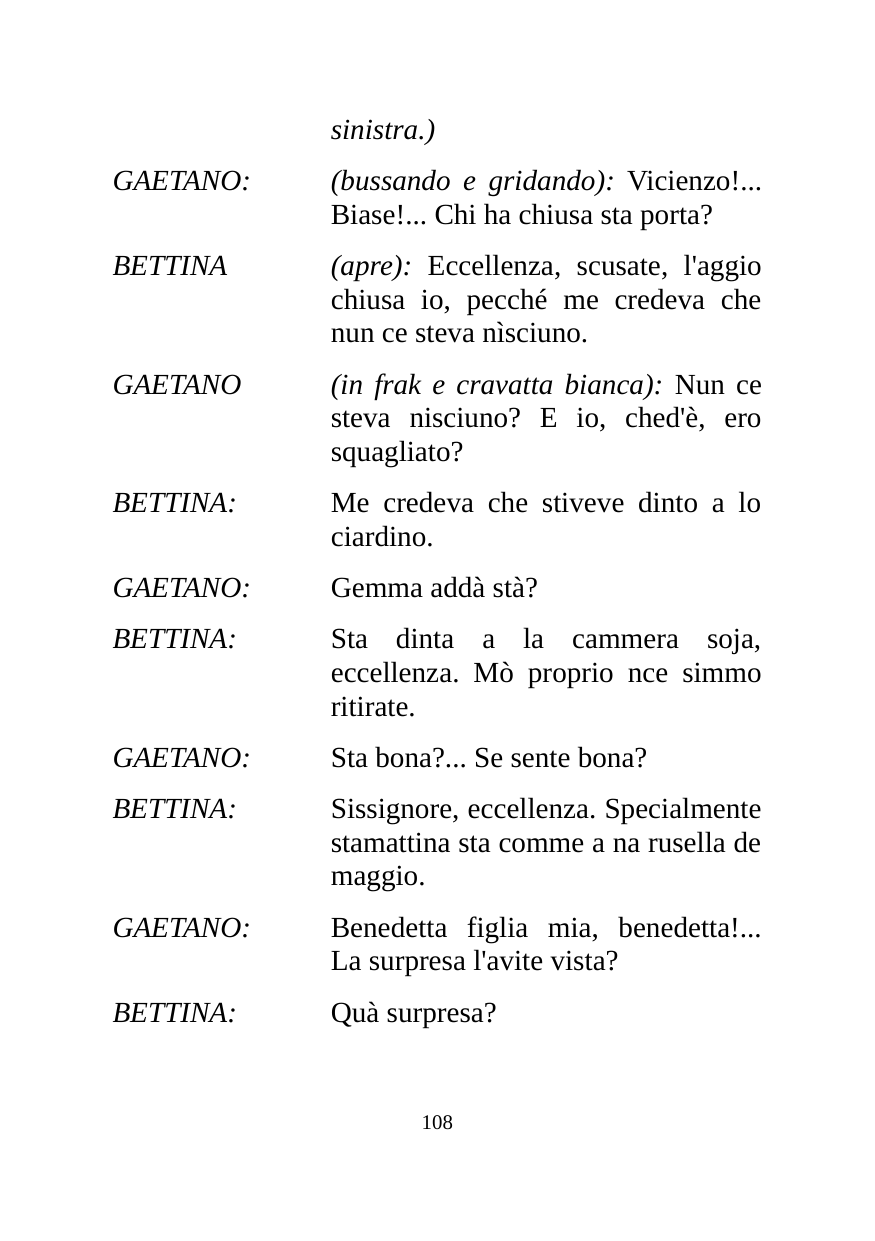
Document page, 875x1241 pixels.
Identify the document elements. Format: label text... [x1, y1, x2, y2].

table_cell GAETANO: [106, 158, 325, 242]
table_cell Sta dinta a la cammera soja, eccellenza. Mò proprio nce simmo ritirate. [325, 616, 768, 734]
table_cell BETTINA: [106, 479, 325, 564]
table_cell GAETANO: [106, 734, 325, 785]
table_cell Me credeva che stiveve dinto a lo ciardino. [325, 479, 768, 564]
table_cell GAETANO: [106, 904, 325, 989]
table_cell Gemma addà stà? [325, 564, 768, 616]
table_cell (bussando e gridando): Vicienzo!... Biase!... Chi ha chiusa sta porta? [325, 158, 768, 242]
table_cell BETTINA: [106, 989, 325, 1040]
table_cell Benedetta figlia mia, benedetta!... La surpresa l'avite vista? [325, 904, 768, 989]
table_cell sinistra.) [325, 106, 768, 158]
table_cell BETTINA: [106, 616, 325, 734]
table_cell GAETANO: [106, 564, 325, 616]
table_cell [106, 106, 325, 158]
table_cell GAETANO [106, 361, 325, 479]
table_cell Sta bona?... Se sente bona? [325, 734, 768, 785]
table_cell (apre): Eccellenza, scusate, l'aggio chiusa io, pecché me credeva che nun ce steva nìsciuno. [325, 243, 768, 361]
table_cell Sissignore, eccellenza. Specialmente stamattina sta comme a na rusella de maggio. [325, 785, 768, 904]
table_cell BETTINA [106, 243, 325, 361]
table_cell Quà surpresa? [325, 989, 768, 1040]
table_cell BETTINA: [106, 785, 325, 904]
table_cell (in frak e cravatta bianca): Nun ce steva nisciuno? E io, ched'è, ero squagliato? [325, 361, 768, 479]
